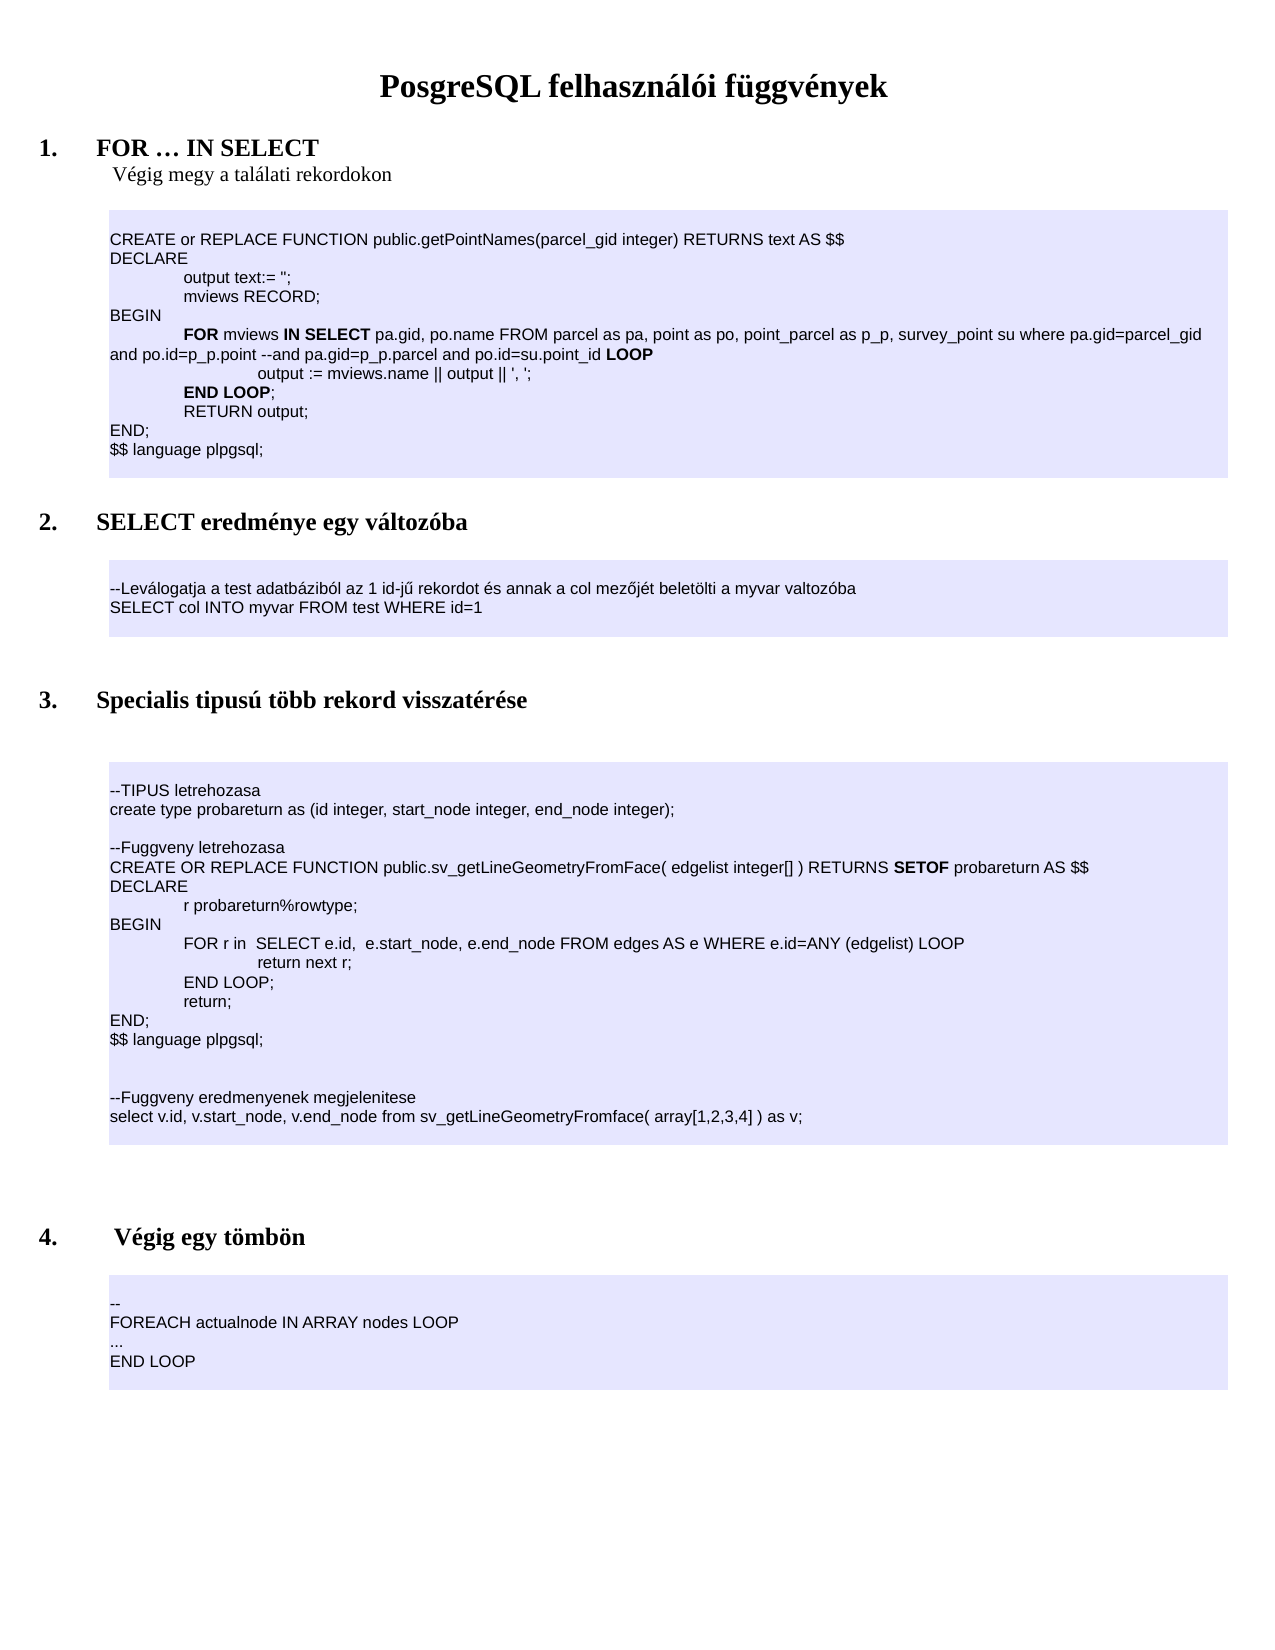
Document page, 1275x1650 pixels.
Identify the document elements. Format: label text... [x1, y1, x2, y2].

text --TIPUS letrehozasa [109, 781, 1228, 800]
text -- [109, 1294, 1228, 1313]
text 2. SELECT eredménye egy változóba [39, 507, 1228, 536]
text FOR mviews IN SELECT pa.gid, po.name FROM parcel as pa, point as po, point_parcel as p_p, survey_point su where pa.gid=parcel_gid and po.id=p_p.point --and pa.gid=p_p.parcel and po.id=su.point_id LOOP [109, 325, 1228, 363]
text END LOOP; [109, 972, 1228, 992]
text END LOOP [109, 1351, 1228, 1371]
text return; [109, 992, 1228, 1011]
text r probareturn%rowtype; [109, 896, 1228, 915]
text return next r; [109, 953, 1228, 972]
text output := mviews.name || output || ', '; [109, 363, 1228, 383]
text Végig megy a találati rekordokon [96, 162, 1228, 186]
text output text:= ''; [109, 268, 1228, 287]
text CREATE OR REPLACE FUNCTION public.sv_getLineGeometryFromFace( edgelist integer[] ) RETURNS SETOF probareturn AS $$ [109, 857, 1228, 877]
text BEGIN [109, 915, 1228, 934]
text DECLARE [109, 248, 1228, 268]
text END; [109, 421, 1228, 440]
text 1. FOR … IN SELECT [39, 133, 1228, 162]
text END; [109, 1011, 1228, 1030]
text BEGIN [109, 306, 1228, 325]
text create type probareturn as (id integer, start_node integer, end_node integer); [109, 800, 1228, 819]
list Végig egy tömbön [39, 1222, 1228, 1251]
text CREATE or REPLACE FUNCTION public.getPointNames(parcel_gid integer) RETURNS text AS $$ [109, 229, 1228, 248]
text $$ language plpgsql; [109, 1030, 1228, 1049]
text $$ language plpgsql; [109, 440, 1228, 459]
text FOR r in SELECT e.id, e.start_node, e.end_node FROM edges AS e WHERE e.id=ANY (edgelist) LOOP [109, 934, 1228, 953]
text PosgreSQL felhasználói függvények [39, 66, 1228, 104]
text --Leválogatja a test adatbáziból az 1 id-jű rekordot és annak a col mezőjét beletölti a myvar valtozóba [109, 579, 1228, 598]
text 3. Specialis tipusú több rekord visszatérése [39, 685, 1228, 713]
text DECLARE [109, 877, 1228, 896]
text END LOOP; [109, 383, 1228, 402]
text mviews RECORD; [109, 287, 1228, 306]
text RETURN output; [109, 402, 1228, 421]
text --Fuggveny letrehozasa [109, 838, 1228, 857]
text select v.id, v.start_node, v.end_node from sv_getLineGeometryFromface( array[1,2,3,4] ) as v; [109, 1107, 1228, 1126]
text --Fuggveny eredmenyenek megjelenitese [109, 1087, 1228, 1107]
text FOREACH actualnode IN ARRAY nodes LOOP [109, 1313, 1228, 1332]
text ... [109, 1332, 1228, 1351]
text SELECT col INTO myvar FROM test WHERE id=1 [109, 598, 1228, 617]
